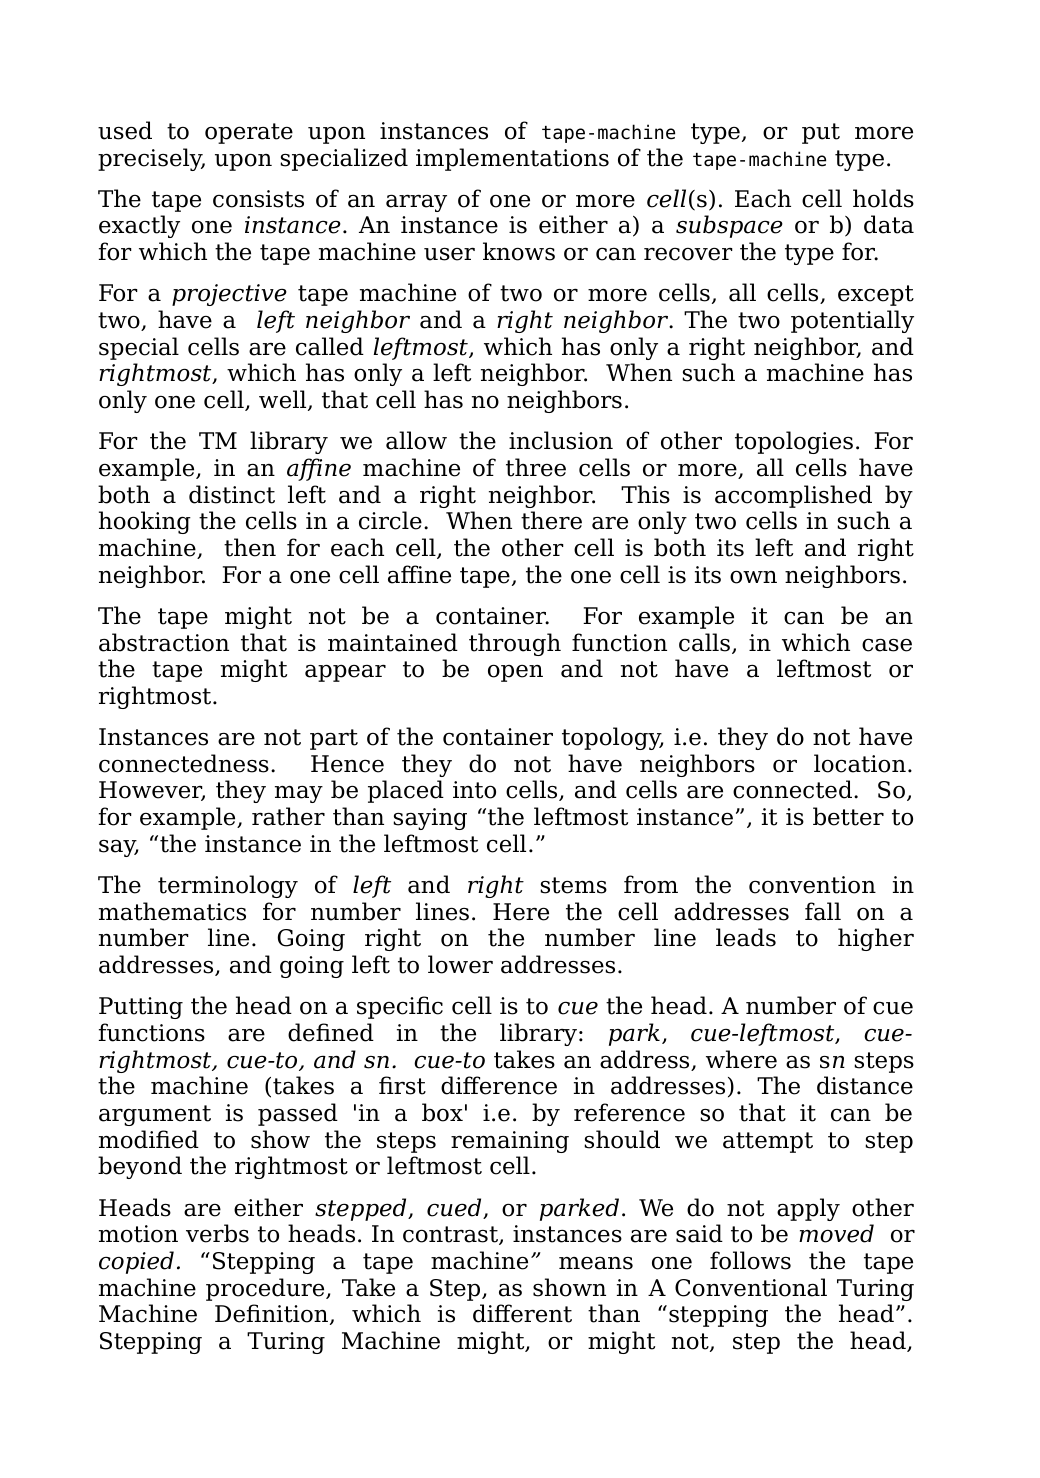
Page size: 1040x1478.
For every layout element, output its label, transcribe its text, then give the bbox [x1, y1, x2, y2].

text The tape consists of an array of one or more cell(s). Each cell holds exactly one instance. An instance is either a) a subspace or b) data for which the tape machine user knows or can recover the type for. [98, 186, 914, 266]
text Instances are not part of the container topology, i.e. they do not have connectedness. Hence they do not have neighbors or location. However, they may be placed into cells, and cells are connected. So, for example, rather than saying “the leftmost instance”, it is better to say, “the instance in the leftmost cell.” [98, 724, 914, 858]
text For a projective tape machine of two or more cells, all cells, except two, have a left neighbor and a right neighbor. The two potentially special cells are called leftmost, which has only a right neighbor, and rightmost, which has only a left neighbor. When such a machine has only one cell, well, that cell has no neighbors. [98, 281, 914, 414]
text The tape might not be a container. For example it can be an abstraction that is maintained through function calls, in which case the tape might appear to be open and not have a leftmost or rightmost. [98, 603, 914, 710]
text Putting the head on a specific cell is to cue the head. A number of cue functions are defined in the library: park, cue-leftmost, cue-rightmost, cue-to, and sn. cue-to takes an address, where as sn steps the machine (takes a first difference in addresses). The distance argument is passed 'in a box' i.e. by reference so that it can be modified to show the steps remaining should we attempt to step beyond the rightmost or leftmost cell. [98, 993, 914, 1180]
text used to operate upon instances of tape-machine type, or put more precisely, upon specialized implementations of the tape-machine type. [98, 118, 914, 171]
text For the TM library we allow the inclusion of other topologies. For example, in an affine machine of three cells or more, all cells have both a distinct left and a right neighbor. This is accomplished by hooking the cells in a circle. When there are only two cells in such a machine, then for each cell, the other cell is both its left and right neighbor. For a one cell affine tape, the one cell is its own neighbors. [98, 428, 914, 588]
text Heads are either stepped, cued, or parked. We do not apply other motion verbs to heads. In contrast, instances are said to be moved or copied. “Stepping a tape machine” means one follows the tape machine procedure, Take a Step, as shown in A Conventional Turing Machine Definition, which is different than “stepping the head”. Stepping a Turing Machine might, or might not, step the head, [98, 1195, 914, 1355]
text The terminology of left and right stems from the convention in mathematics for number lines. Here the cell addresses fall on a number line. Going right on the number line leads to higher addresses, and going left to lower addresses. [98, 872, 914, 979]
